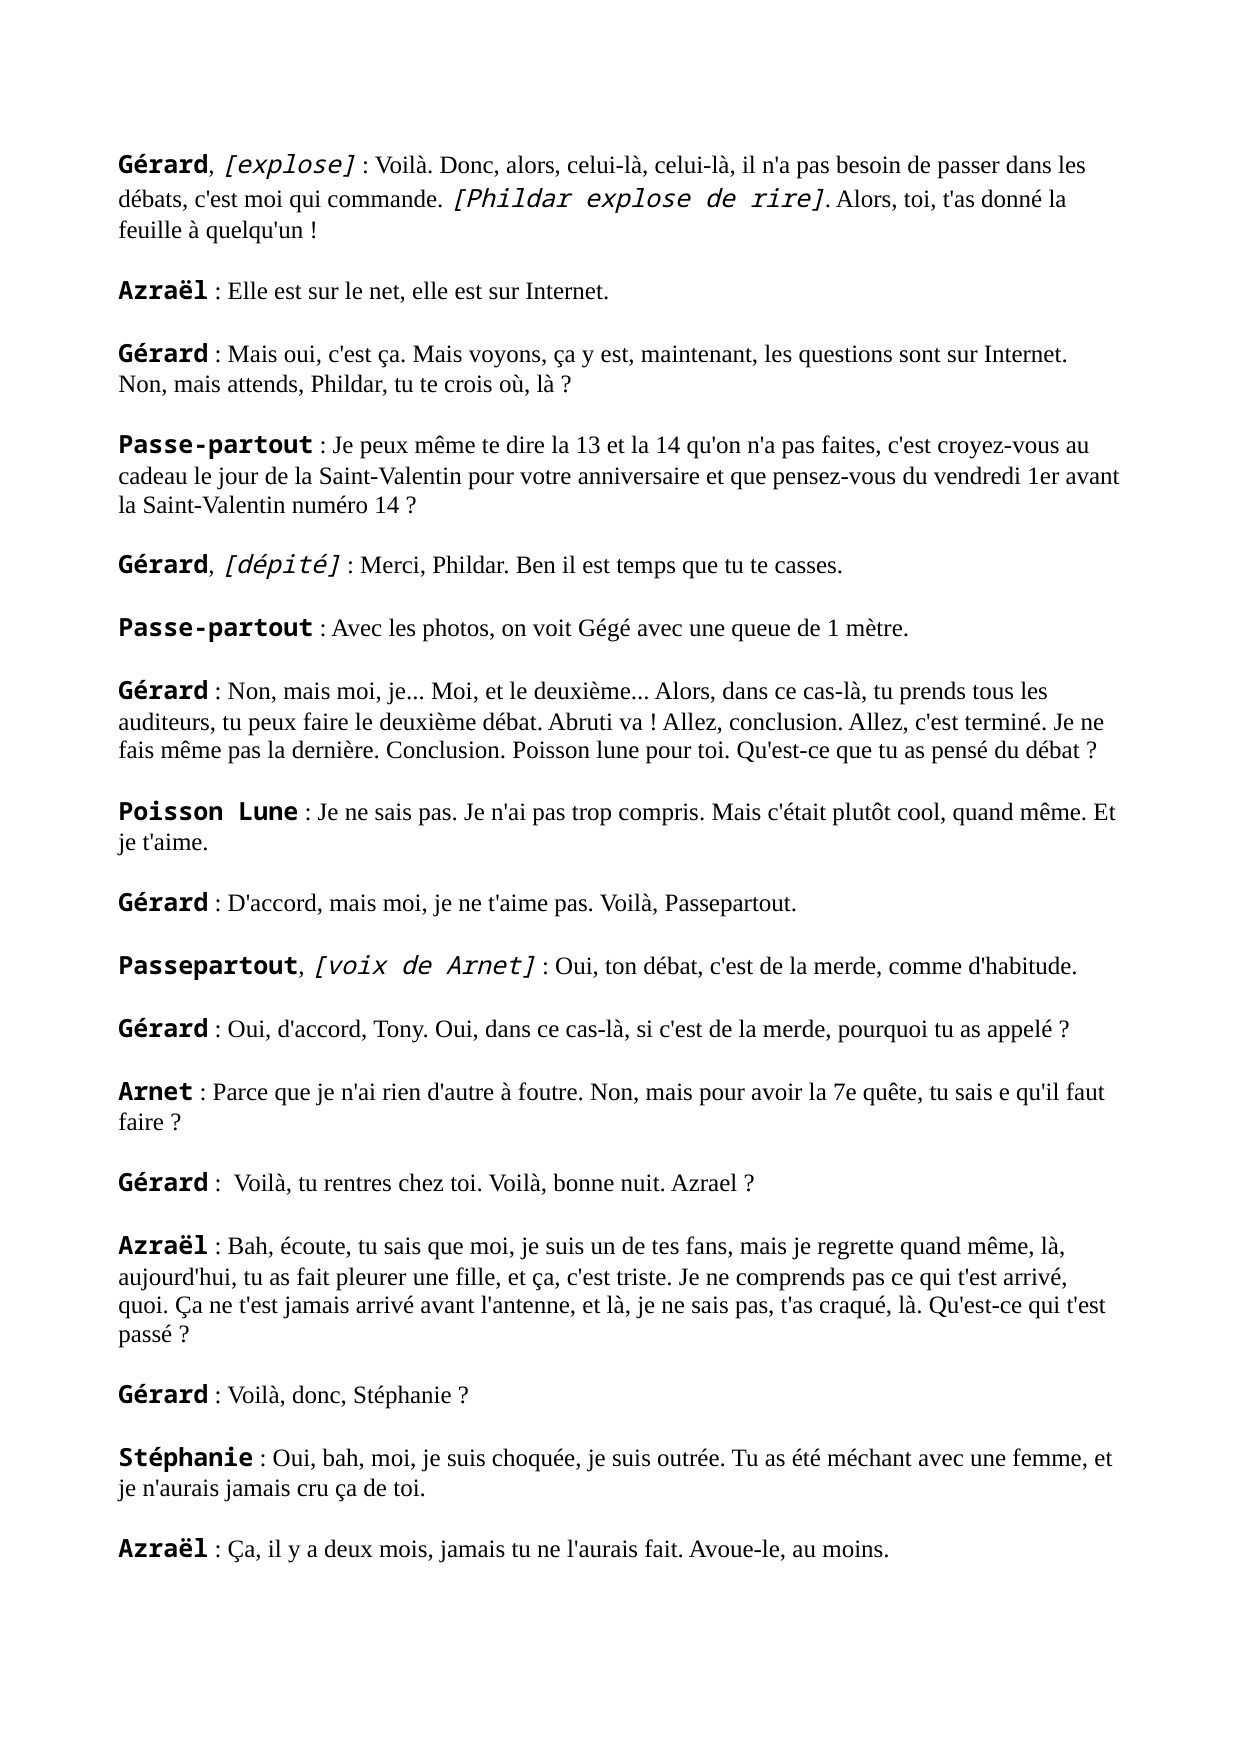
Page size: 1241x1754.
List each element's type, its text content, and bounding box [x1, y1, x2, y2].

text Gérard : Oui, d'accord, Tony. Oui, dans ce cas-là, si c'est de la merde, pourquoi tu as appelé ? [118, 1010, 1122, 1044]
text Passe-partout : Avec les photos, on voit Gégé avec une queue de 1 mètre. [118, 610, 1122, 644]
text Gérard, [explose] : Voilà. Donc, alors, celui-là, celui-là, il n'a pas besoin de passer dans les débats, c'est moi qui commande. [Phildar explose de rire]. Alors, toi, t'as donné la feuille à quelqu'un ! [118, 147, 1122, 244]
text Passe-partout : Je peux même te dire la 13 et la 14 qu'on n'a pas faites, c'est croyez-vous au cadeau le jour de la Saint-Valentin pour votre anniversaire et que pensez-vous du vendredi 1er avant la Saint-Valentin numéro 14 ? [118, 427, 1122, 518]
text Azraël : Bah, écoute, tu sais que moi, je suis un de tes fans, mais je regrette quand même, là, aujourd'hui, tu as fait pleurer une fille, et ça, c'est triste. Je ne comprends pas ce qui t'est arrivé, quoi. Ça ne t'est jamais arrivé avant l'antenne, et là, je ne sais pas, t'as craqué, là. Qu'est-ce qui t'est passé ? [118, 1227, 1122, 1348]
text Azraël : Ça, il y a deux mois, jamais tu ne l'aurais fait. Avoue-le, au moins. [118, 1531, 1122, 1565]
text Gérard : Voilà, donc, Stéphanie ? [118, 1377, 1122, 1411]
text Stéphanie : Oui, bah, moi, je suis choquée, je suis outrée. Tu as été méchant avec une femme, et je n'aurais jamais cru ça de toi. [118, 1439, 1122, 1502]
text Passepartout, [voix de Arnet] : Oui, ton débat, c'est de la merde, comme d'habitude. [118, 947, 1122, 982]
text Gérard : Voilà, tu rentres chez toi. Voilà, bonne nuit. Azrael ? [118, 1165, 1122, 1199]
text Azraël : Elle est sur le net, elle est sur Internet. [118, 272, 1122, 307]
text Gérard : D'accord, mais moi, je ne t'aime pas. Voilà, Passepartout. [118, 885, 1122, 919]
text Gérard : Non, mais moi, je... Moi, et le deuxième... Alors, dans ce cas-là, tu prends tous les auditeurs, tu peux faire le deuxième débat. Abruti va ! Allez, conclusion. Allez, c'est terminé. Je ne fais même pas la dernière. Conclusion. Poisson lune pour toi. Qu'est-ce que tu as pensé du débat ? [118, 673, 1122, 764]
text Gérard, [dépité] : Merci, Phildar. Ben il est temps que tu te casses. [118, 547, 1122, 581]
text Poisson Lune : Je ne sais pas. Je n'ai pas trop compris. Mais c'était plutôt cool, quand même. Et je t'aime. [118, 793, 1122, 856]
text Gérard : Mais oui, c'est ça. Mais voyons, ça y est, maintenant, les questions sont sur Internet. Non, mais attends, Phildar, tu te crois où, là ? [118, 335, 1122, 398]
text Arnet : Parce que je n'ai rien d'autre à foutre. Non, mais pour avoir la 7e quête, tu sais e qu'il faut faire ? [118, 1073, 1122, 1136]
